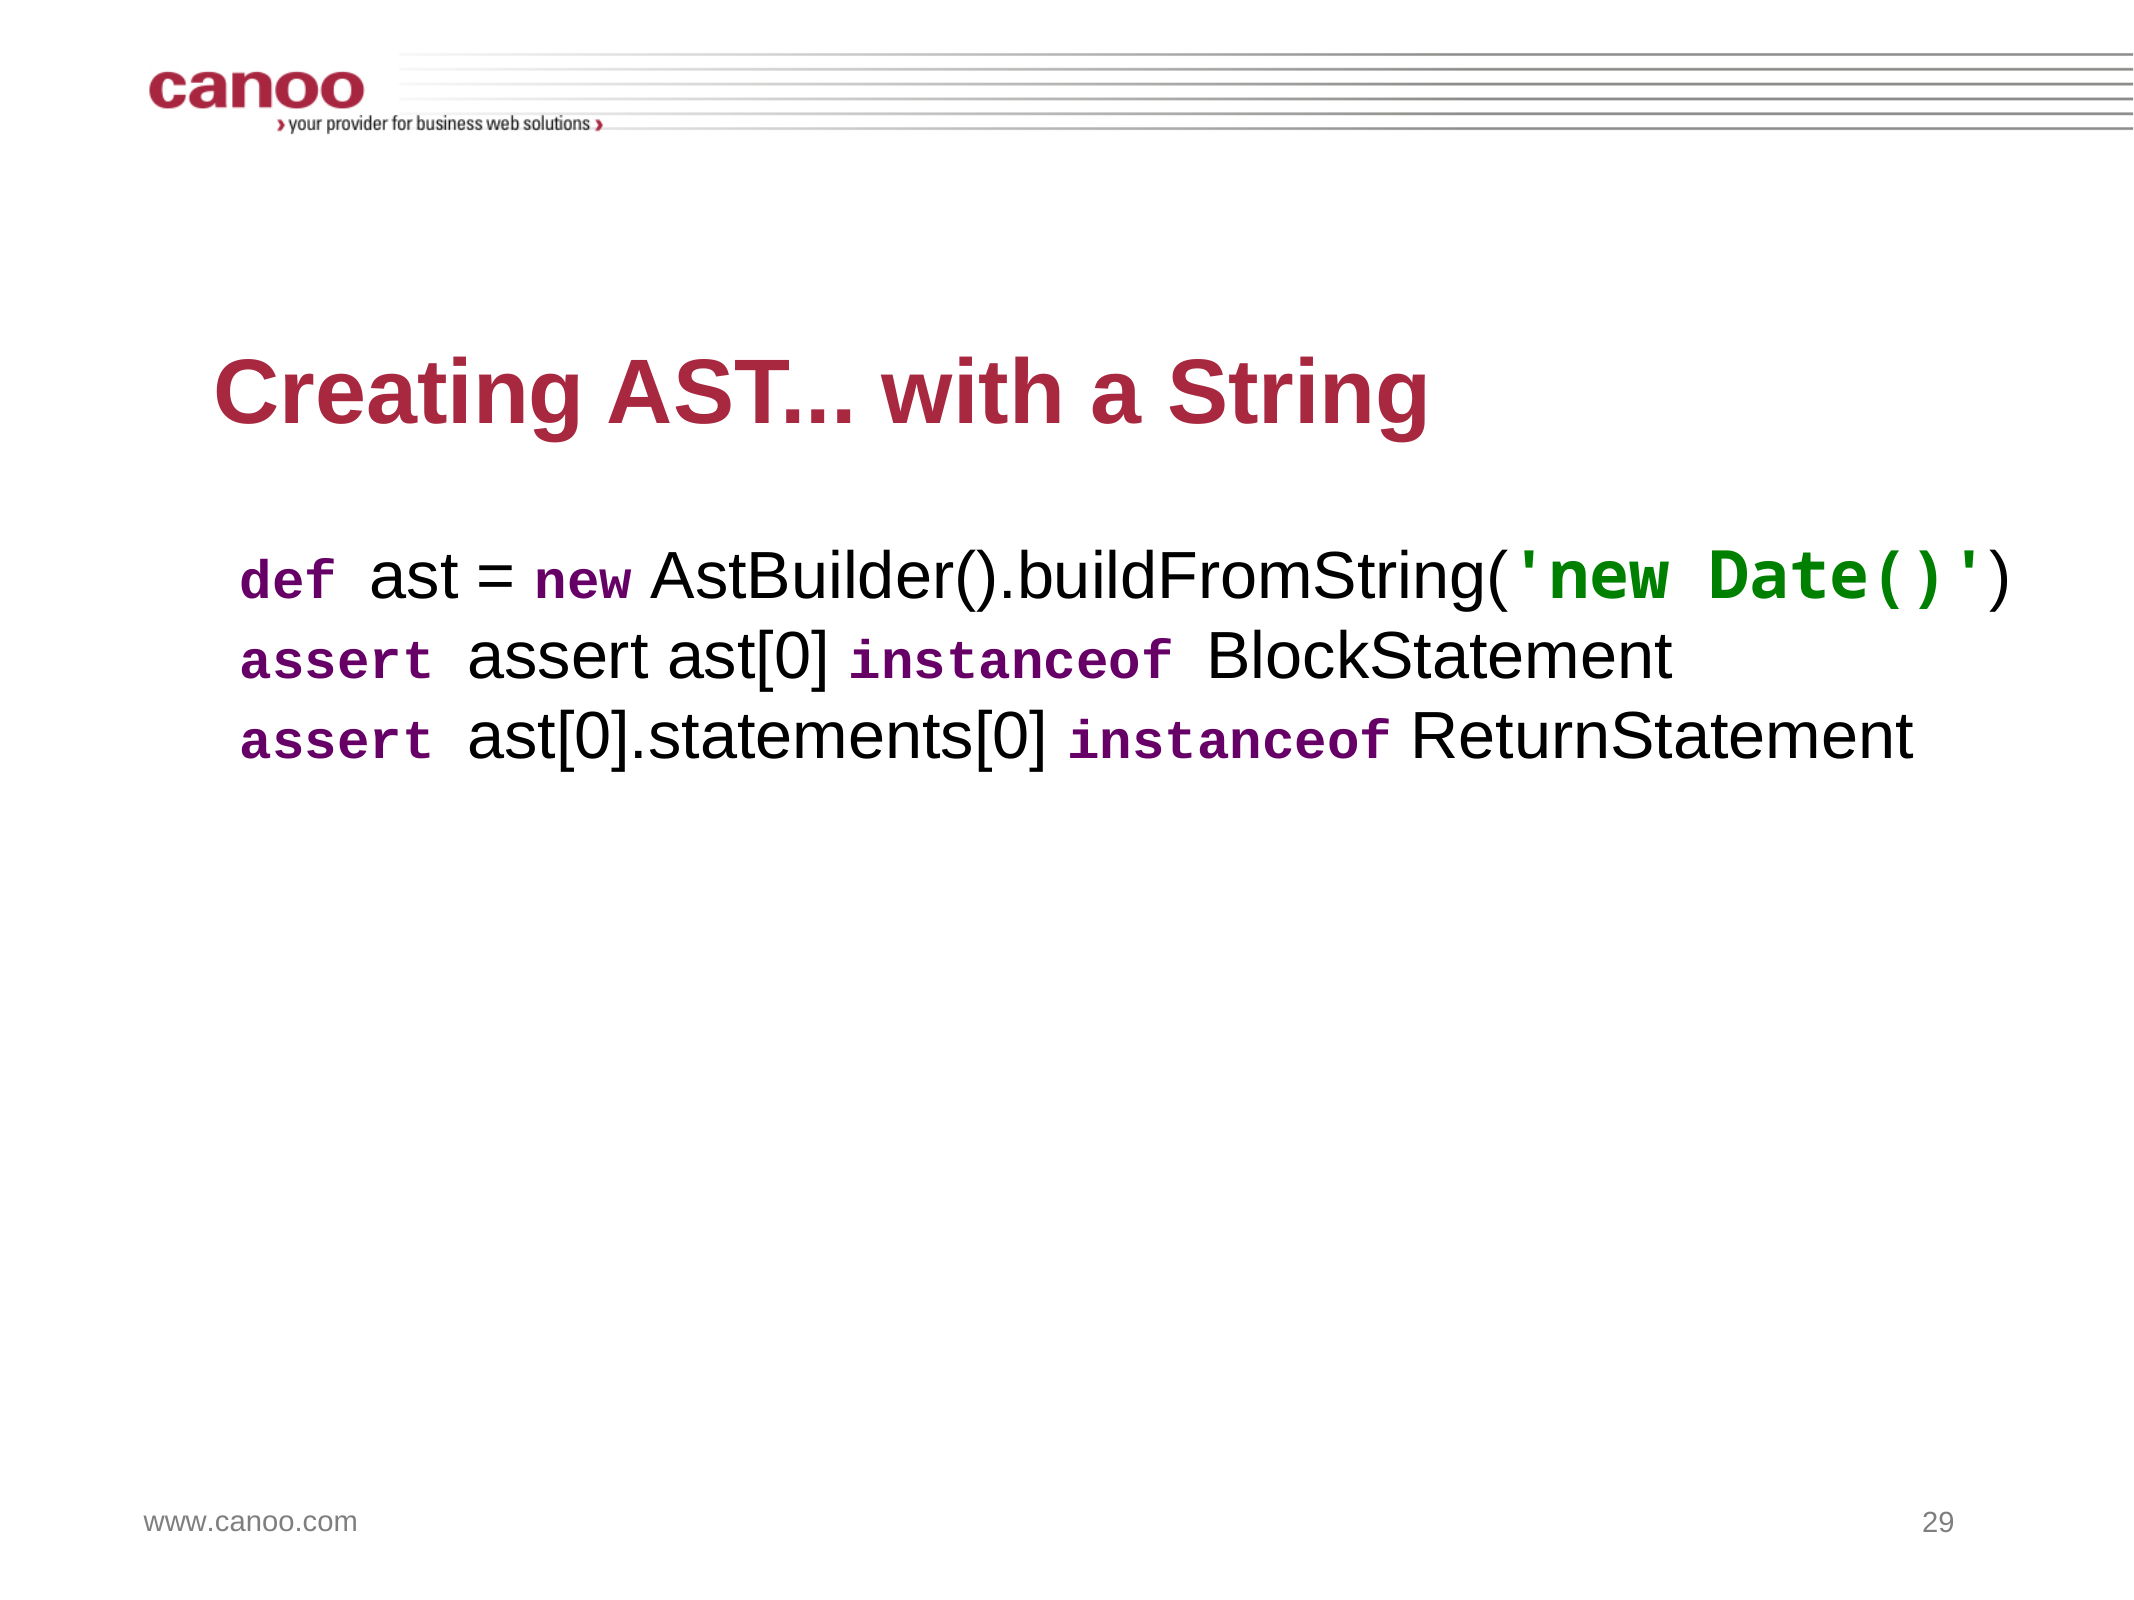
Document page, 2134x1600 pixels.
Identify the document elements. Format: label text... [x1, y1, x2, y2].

title Creating AST... with a String [204, 220, 2020, 451]
picture [0, 21, 2134, 188]
text_box def ast = new AstBuilder().buildFromString('new Date()') assert assert ast[0] instanceof BlockStatement assert ast[0].statements[0] instanceof ReturnStatement [225, 525, 2101, 1584]
